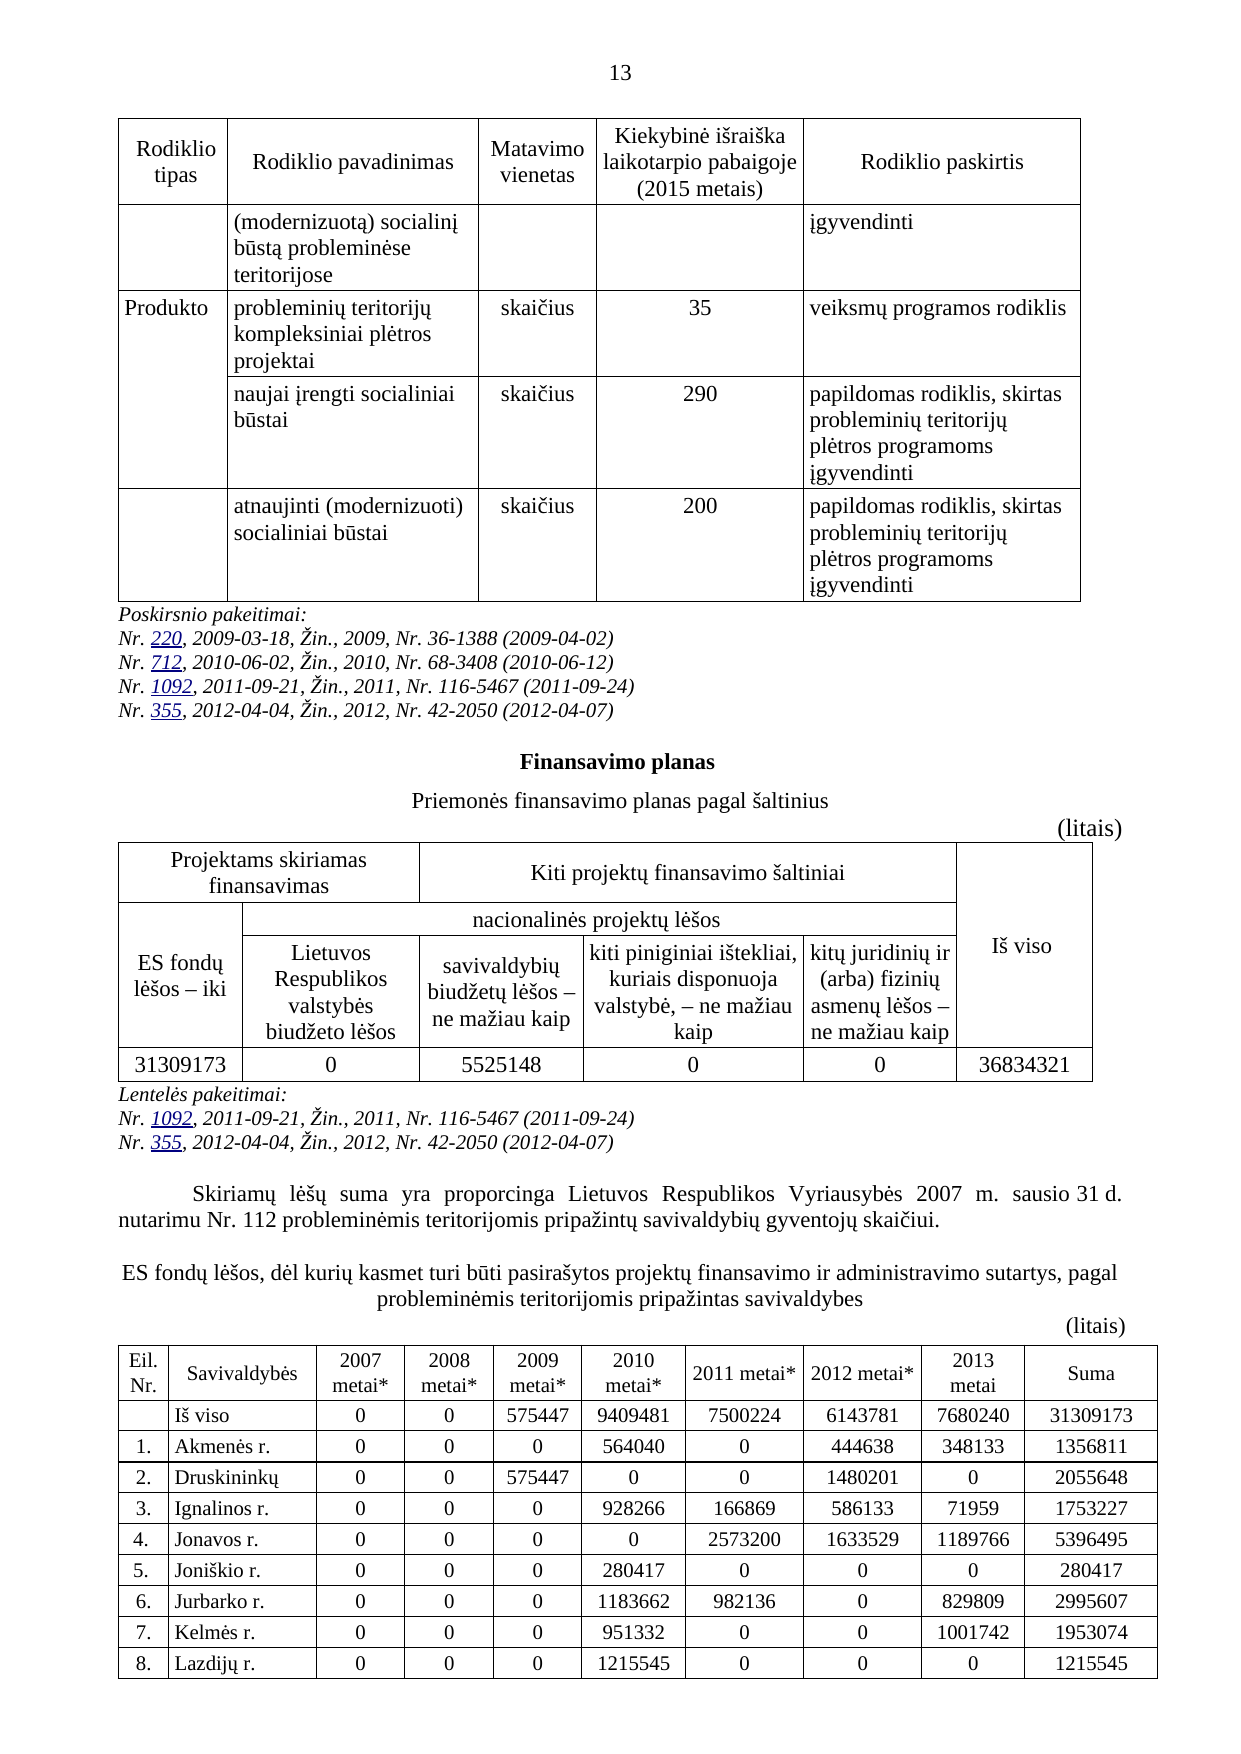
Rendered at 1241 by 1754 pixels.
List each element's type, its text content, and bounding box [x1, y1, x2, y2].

table_cell 0 [405, 1555, 493, 1585]
table_cell 6143781 [804, 1401, 921, 1430]
table_cell 200 [597, 489, 803, 601]
text Lentelės pakeitimai: [118, 1082, 1122, 1106]
table_header Rodiklio pavadinimas [228, 119, 478, 204]
table_cell 35 [597, 291, 803, 376]
table_cell veiksmų programos rodiklis [804, 291, 1080, 376]
table_cell savivaldybių biudžetų lėšos – ne mažiau kaip [420, 936, 583, 1047]
table_cell [479, 205, 596, 290]
table_cell Jurbarko r. [169, 1586, 316, 1616]
table_cell Druskininkų [169, 1463, 316, 1492]
table_cell 1953074 [1025, 1617, 1157, 1647]
table_cell 31309173 [119, 1048, 242, 1081]
table_cell 0 [317, 1586, 404, 1616]
table_cell 6. [119, 1586, 168, 1616]
table_cell probleminių teritorijų kompleksiniai plėtros projektai [228, 291, 478, 376]
table_cell 0 [317, 1555, 404, 1585]
table_cell 0 [922, 1463, 1024, 1492]
table_cell 2573200 [686, 1524, 803, 1554]
table_cell 0 [317, 1524, 404, 1554]
table_cell 1. [119, 1431, 168, 1461]
table_cell [119, 205, 227, 290]
table_cell 0 [494, 1586, 581, 1616]
table_cell 0 [405, 1524, 493, 1554]
table_cell 982136 [686, 1586, 803, 1616]
table_cell 0 [317, 1493, 404, 1523]
table_cell Lietuvos Respublikos valstybės biudžeto lėšos [243, 936, 419, 1047]
table_cell 5525148 [420, 1048, 583, 1081]
table_cell papildomas rodiklis, skirtas probleminių teritorijų plėtros programoms įgyvendinti [804, 489, 1080, 601]
table_cell naujai įrengti socialiniai būstai [228, 377, 478, 488]
table_cell 1183662 [582, 1586, 685, 1616]
table_cell 0 [405, 1586, 493, 1616]
table_cell 0 [494, 1617, 581, 1647]
table_cell 0 [494, 1555, 581, 1585]
table_header 2013 metai [922, 1346, 1024, 1399]
table_cell nacionalinės projektų lėšos [243, 903, 956, 935]
table_cell 0 [317, 1648, 404, 1678]
table_cell Ignalinos r. [169, 1493, 316, 1523]
table_cell 0 [582, 1524, 685, 1554]
table_header Kiti projektų finansavimo šaltiniai [420, 843, 956, 902]
table_header 2007 metai* [317, 1346, 404, 1399]
text Poskirsnio pakeitimai: [118, 602, 1122, 626]
table_cell Akmenės r. [169, 1431, 316, 1461]
table_cell 0 [584, 1048, 803, 1081]
table_cell [119, 489, 227, 601]
table_cell 31309173 [1025, 1401, 1157, 1430]
table_cell 0 [317, 1401, 404, 1430]
table_cell Kelmės r. [169, 1617, 316, 1647]
table_cell 8. [119, 1648, 168, 1678]
table_header Suma [1025, 1346, 1157, 1399]
table_cell 280417 [582, 1555, 685, 1585]
table_header Eil. Nr. [119, 1346, 168, 1399]
table_cell 290 [597, 377, 803, 488]
table_cell [597, 205, 803, 290]
text Nr. 1092, 2011-09-21, Žin., 2011, Nr. 116-5467 (2011-09-24) [118, 674, 1122, 698]
table_cell 0 [494, 1524, 581, 1554]
table_cell 0 [243, 1048, 419, 1081]
table_cell 829809 [922, 1586, 1024, 1616]
table_cell 280417 [1025, 1555, 1157, 1585]
table_cell 5. [119, 1555, 168, 1585]
table_cell 0 [582, 1463, 685, 1492]
table_cell 0 [317, 1431, 404, 1461]
table_cell (modernizuotą) socialinį būstą probleminėse teritorijose [228, 205, 478, 290]
table_header 2009 metai* [494, 1346, 581, 1399]
table_cell ES fondų lėšos – iki [119, 903, 242, 1047]
table_cell 0 [405, 1401, 493, 1430]
table_cell 564040 [582, 1431, 685, 1461]
text Nr. 220, 2009-03-18, Žin., 2009, Nr. 36-1388 (2009-04-02) [118, 626, 1122, 650]
table_cell 0 [804, 1555, 921, 1585]
table_cell Jonavos r. [169, 1524, 316, 1554]
table_header 2011 metai* [686, 1346, 803, 1399]
text Skiriamų lėšų suma yra proporcinga Lietuvos Respublikos Vyriausybės 2007 m. sausio 31 d. nutarimu Nr. 112 probleminėmis teritorijomis pripažintų savivaldybių gyventojų skaičiui. [118, 1180, 1122, 1233]
table_cell 1633529 [804, 1524, 921, 1554]
text Nr. 1092, 2011-09-21, Žin., 2011, Nr. 116-5467 (2011-09-24) [118, 1106, 1122, 1130]
table_cell 0 [494, 1493, 581, 1523]
table_header Matavimo vienetas [479, 119, 596, 204]
table_cell skaičius [479, 489, 596, 601]
table_cell 7500224 [686, 1401, 803, 1430]
text Finansavimo planas [118, 748, 1122, 774]
table_cell 928266 [582, 1493, 685, 1523]
table_cell papildomas rodiklis, skirtas probleminių teritorijų plėtros programoms įgyvendinti [804, 377, 1080, 488]
table_cell skaičius [479, 291, 596, 376]
table_cell 0 [686, 1555, 803, 1585]
table_cell 1356811 [1025, 1431, 1157, 1461]
table_header Rodiklio paskirtis [804, 119, 1080, 204]
table_cell 0 [804, 1048, 956, 1081]
table_cell įgyvendinti [804, 205, 1080, 290]
table_cell 2055648 [1025, 1463, 1157, 1492]
table_cell skaičius [479, 377, 596, 488]
table_cell 0 [405, 1493, 493, 1523]
table_header 2008 metai* [405, 1346, 493, 1399]
table_cell 71959 [922, 1493, 1024, 1523]
table_cell 0 [405, 1431, 493, 1461]
table_cell Lazdijų r. [169, 1648, 316, 1678]
table_cell 7. [119, 1617, 168, 1647]
table_cell 0 [405, 1463, 493, 1492]
table_cell 9409481 [582, 1401, 685, 1430]
table_header 2012 metai* [804, 1346, 921, 1399]
table_cell 586133 [804, 1493, 921, 1523]
table_cell 0 [804, 1648, 921, 1678]
table_cell 1480201 [804, 1463, 921, 1492]
table_cell Produkto [119, 291, 227, 488]
table_header 2010 metai* [582, 1346, 685, 1399]
text Nr. 355, 2012-04-04, Žin., 2012, Nr. 42-2050 (2012-04-07) [118, 698, 1122, 722]
table_cell kiti piniginiai ištekliai, kuriais disponuoja valstybė, – ne mažiau kaip [584, 936, 803, 1047]
table_cell 36834321 [957, 1048, 1092, 1081]
text (litais) [118, 1312, 1125, 1338]
table_cell 2. [119, 1463, 168, 1492]
table_cell kitų juridinių ir (arba) fizinių asmenų lėšos – ne mažiau kaip [804, 936, 956, 1047]
table_cell 0 [922, 1648, 1024, 1678]
text (litais) [118, 813, 1122, 842]
table_cell 0 [804, 1617, 921, 1647]
table_cell 0 [405, 1617, 493, 1647]
table_cell 1753227 [1025, 1493, 1157, 1523]
table_cell 0 [494, 1431, 581, 1461]
table_cell 0 [317, 1463, 404, 1492]
table_cell 166869 [686, 1493, 803, 1523]
text Nr. 712, 2010-06-02, Žin., 2010, Nr. 68-3408 (2010-06-12) [118, 650, 1122, 674]
table_cell 1001742 [922, 1617, 1024, 1647]
table_cell 0 [922, 1555, 1024, 1585]
table_header Rodiklio tipas [119, 119, 227, 204]
table_cell atnaujinti (modernizuoti) socialiniai būstai [228, 489, 478, 601]
table_cell 0 [494, 1648, 581, 1678]
table_cell 575447 [494, 1463, 581, 1492]
table_cell 0 [686, 1431, 803, 1461]
table_cell 7680240 [922, 1401, 1024, 1430]
table_cell 348133 [922, 1431, 1024, 1461]
table_cell 0 [405, 1648, 493, 1678]
table_cell 1189766 [922, 1524, 1024, 1554]
text Priemonės finansavimo planas pagal šaltinius [118, 787, 1122, 813]
table_header Kiekybinė išraiška laikotarpio pabaigoje (2015 metais) [597, 119, 803, 204]
table_cell 444638 [804, 1431, 921, 1461]
table_cell 0 [686, 1617, 803, 1647]
text Nr. 355, 2012-04-04, Žin., 2012, Nr. 42-2050 (2012-04-07) [118, 1130, 1122, 1154]
table_cell 2995607 [1025, 1586, 1157, 1616]
table_cell 1215545 [1025, 1648, 1157, 1678]
table_cell 0 [686, 1463, 803, 1492]
table_cell [119, 1401, 168, 1430]
table_cell 575447 [494, 1401, 581, 1430]
table_cell 951332 [582, 1617, 685, 1647]
table_header Projektams skiriamas finansavimas [119, 843, 419, 902]
table_cell 3. [119, 1493, 168, 1523]
table_cell 5396495 [1025, 1524, 1157, 1554]
table_cell 0 [317, 1617, 404, 1647]
table_cell 4. [119, 1524, 168, 1554]
table_cell 0 [804, 1586, 921, 1616]
table_cell Iš viso [169, 1401, 316, 1430]
table_header Savivaldybės [169, 1346, 316, 1399]
text ES fondų lėšos, dėl kurių kasmet turi būti pasirašytos projektų finansavimo ir administravimo sutartys, pagal probleminėmis teritorijomis pripažintas savivaldybes [118, 1259, 1122, 1312]
table_cell 0 [686, 1648, 803, 1678]
table_cell 1215545 [582, 1648, 685, 1678]
table_cell Joniškio r. [169, 1555, 316, 1585]
table_header Iš viso [957, 843, 1092, 1047]
